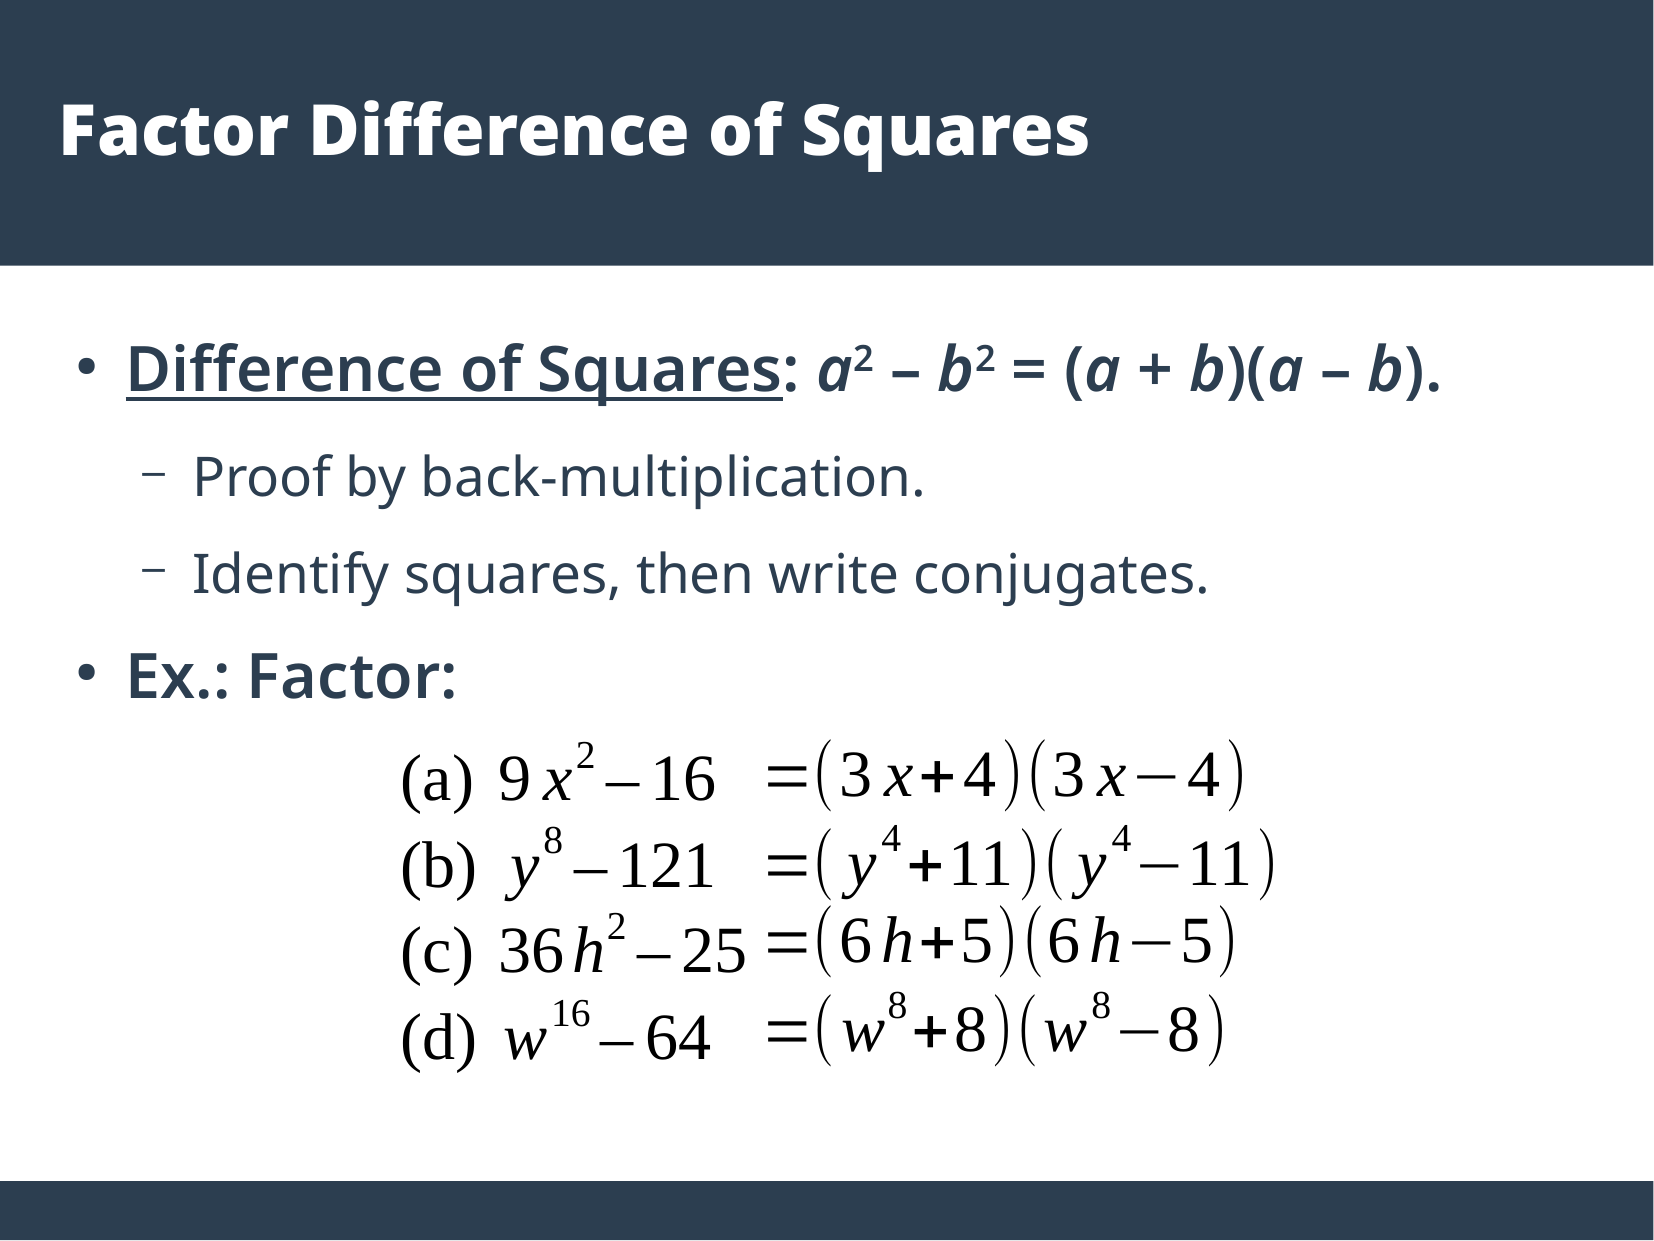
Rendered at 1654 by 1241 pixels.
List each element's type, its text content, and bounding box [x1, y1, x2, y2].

list Difference of Squares: a2 – b2 = (a + b)(a – b). Proof by back-multiplication. Identify squares, then write conjugates. Ex.: Factor: [59, 324, 1595, 721]
title Factor Difference of Squares [59, 49, 1595, 207]
chart [394, 732, 1286, 1074]
